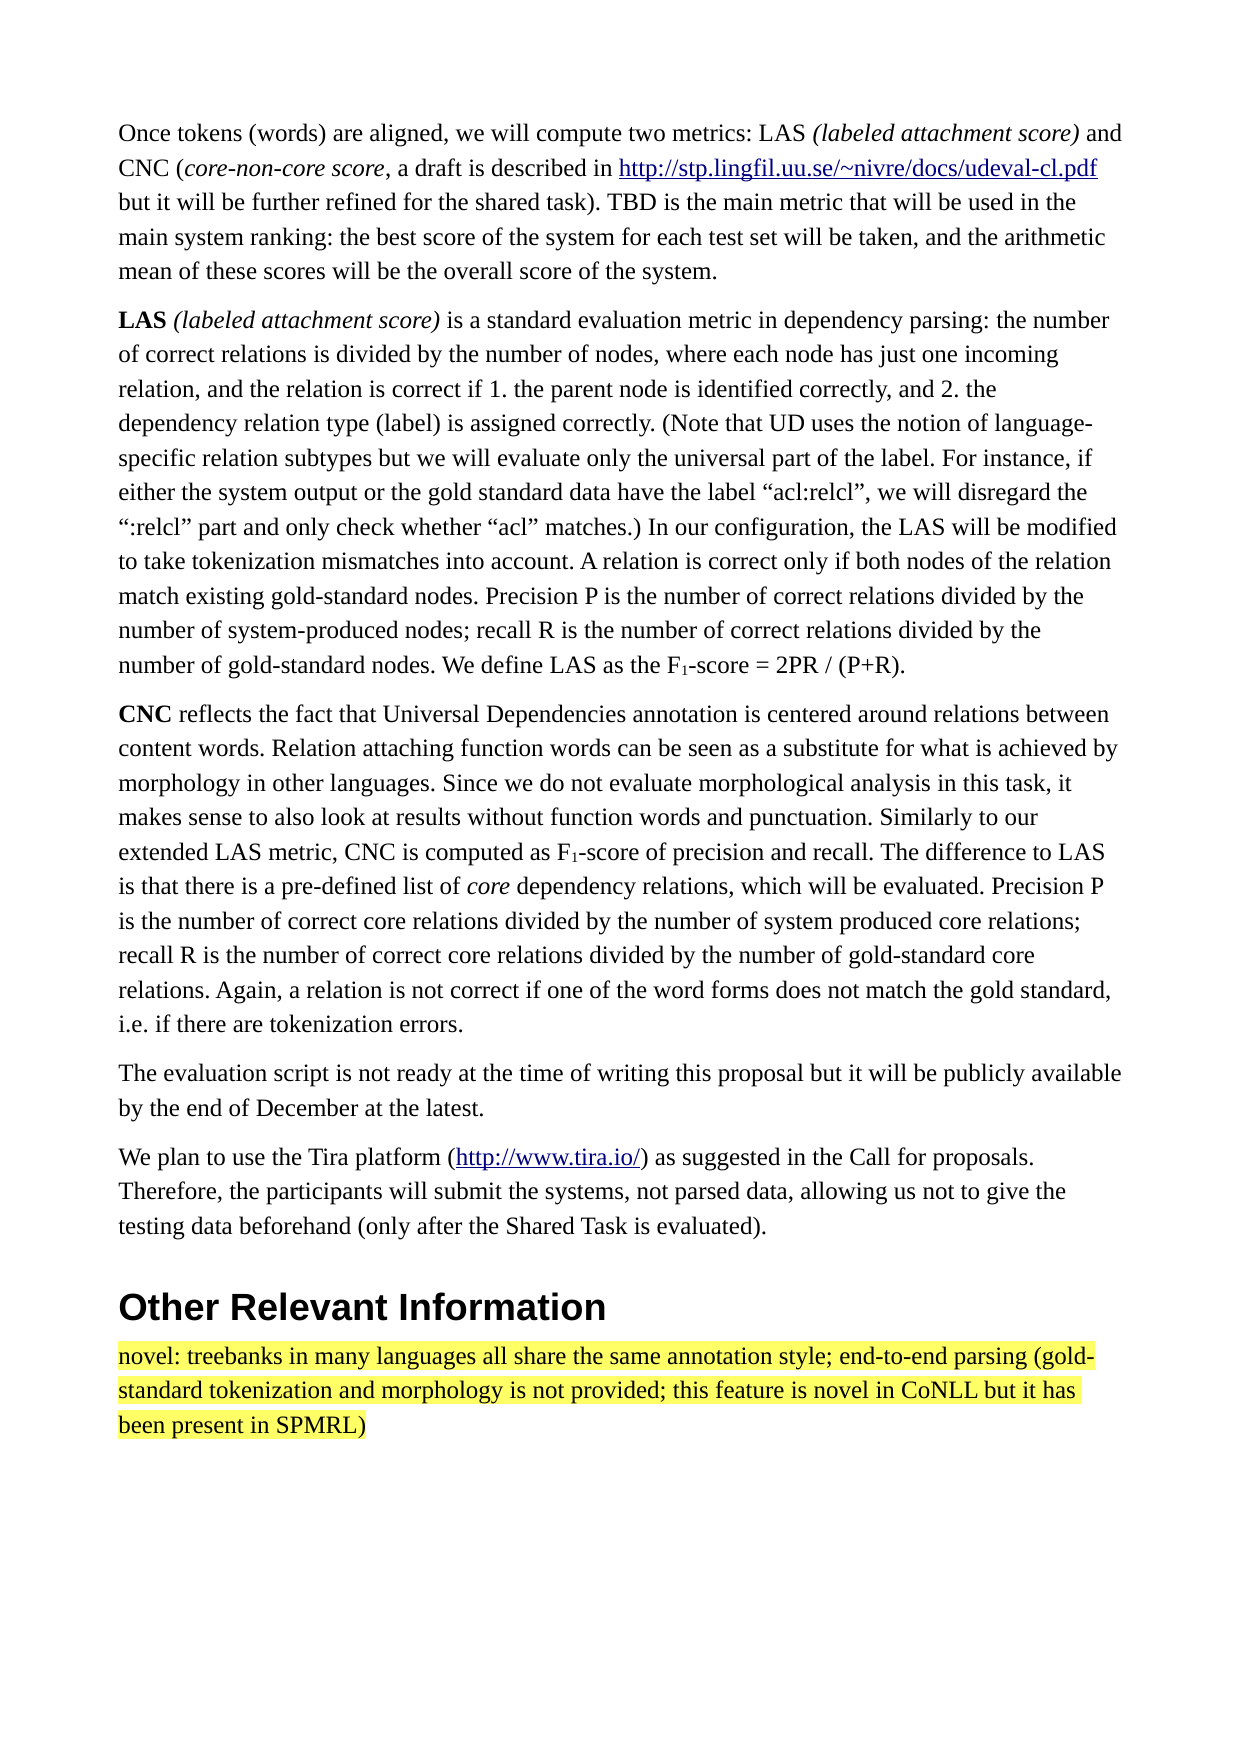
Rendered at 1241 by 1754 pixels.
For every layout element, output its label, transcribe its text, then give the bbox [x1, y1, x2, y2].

text novel: treebanks in many languages all share the same annotation style; end-to-end parsing (gold-standard tokenization and morphology is not provided; this feature is novel in CoNLL but it has been present in SPMRL) [118, 1341, 1122, 1439]
text We plan to use the Tira platform (http://www.tira.io/) as suggested in the Call for proposals. Therefore, the participants will submit the systems, not parsed data, allowing us not to give the testing data beforehand (only after the Shared Task is evaluated). [118, 1142, 1122, 1239]
text LAS (labeled attachment score) is a standard evaluation metric in dependency parsing: the number of correct relations is divided by the number of nodes, where each node has just one incoming relation, and the relation is correct if 1. the parent node is identified correctly, and 2. the dependency relation type (label) is assigned correctly. (Note that UD uses the notion of language-specific relation subtypes but we will evaluate only the universal part of the label. For instance, if either the system output or the gold standard data have the label “acl:relcl”, we will disregard the “:relcl” part and only check whether “acl” matches.) In our configuration, the LAS will be modified to take tokenization mismatches into account. A relation is correct only if both nodes of the relation match existing gold-standard nodes. Precision P is the number of correct relations divided by the number of system-produced nodes; recall R is the number of correct relations divided by the number of gold-standard nodes. We define LAS as the F1-score = 2PR / (P+R). [118, 305, 1122, 679]
text The evaluation script is not ready at the time of writing this proposal but it will be publicly available by the end of December at the latest. [118, 1058, 1122, 1122]
text Once tokens (words) are aligned, we will compute two metrics: LAS (labeled attachment score) and CNC (core-non-core score, a draft is described in http://stp.lingfil.uu.se/~nivre/docs/udeval-cl.pdf but it will be further refined for the shared task). TBD is the main metric that will be used in the main system ranking: the best score of the system for each test set will be taken, and the arithmetic mean of these scores will be the overall score of the system. [118, 118, 1122, 285]
subtitle Other Relevant Information [118, 1285, 1122, 1328]
text CNC reflects the fact that Universal Dependencies annotation is centered around relations between content words. Relation attaching function words can be seen as a substitute for what is achieved by morphology in other languages. Since we do not evaluate morphological analysis in this task, it makes sense to also look at results without function words and punctuation. Similarly to our extended LAS metric, CNC is computed as F1-score of precision and recall. The difference to LAS is that there is a pre-defined list of core dependency relations, which will be evaluated. Precision P is the number of correct core relations divided by the number of system produced core relations; recall R is the number of correct core relations divided by the number of gold-standard core relations. Again, a relation is not correct if one of the word forms does not match the gold standard, i.e. if there are tokenization errors. [118, 699, 1122, 1038]
